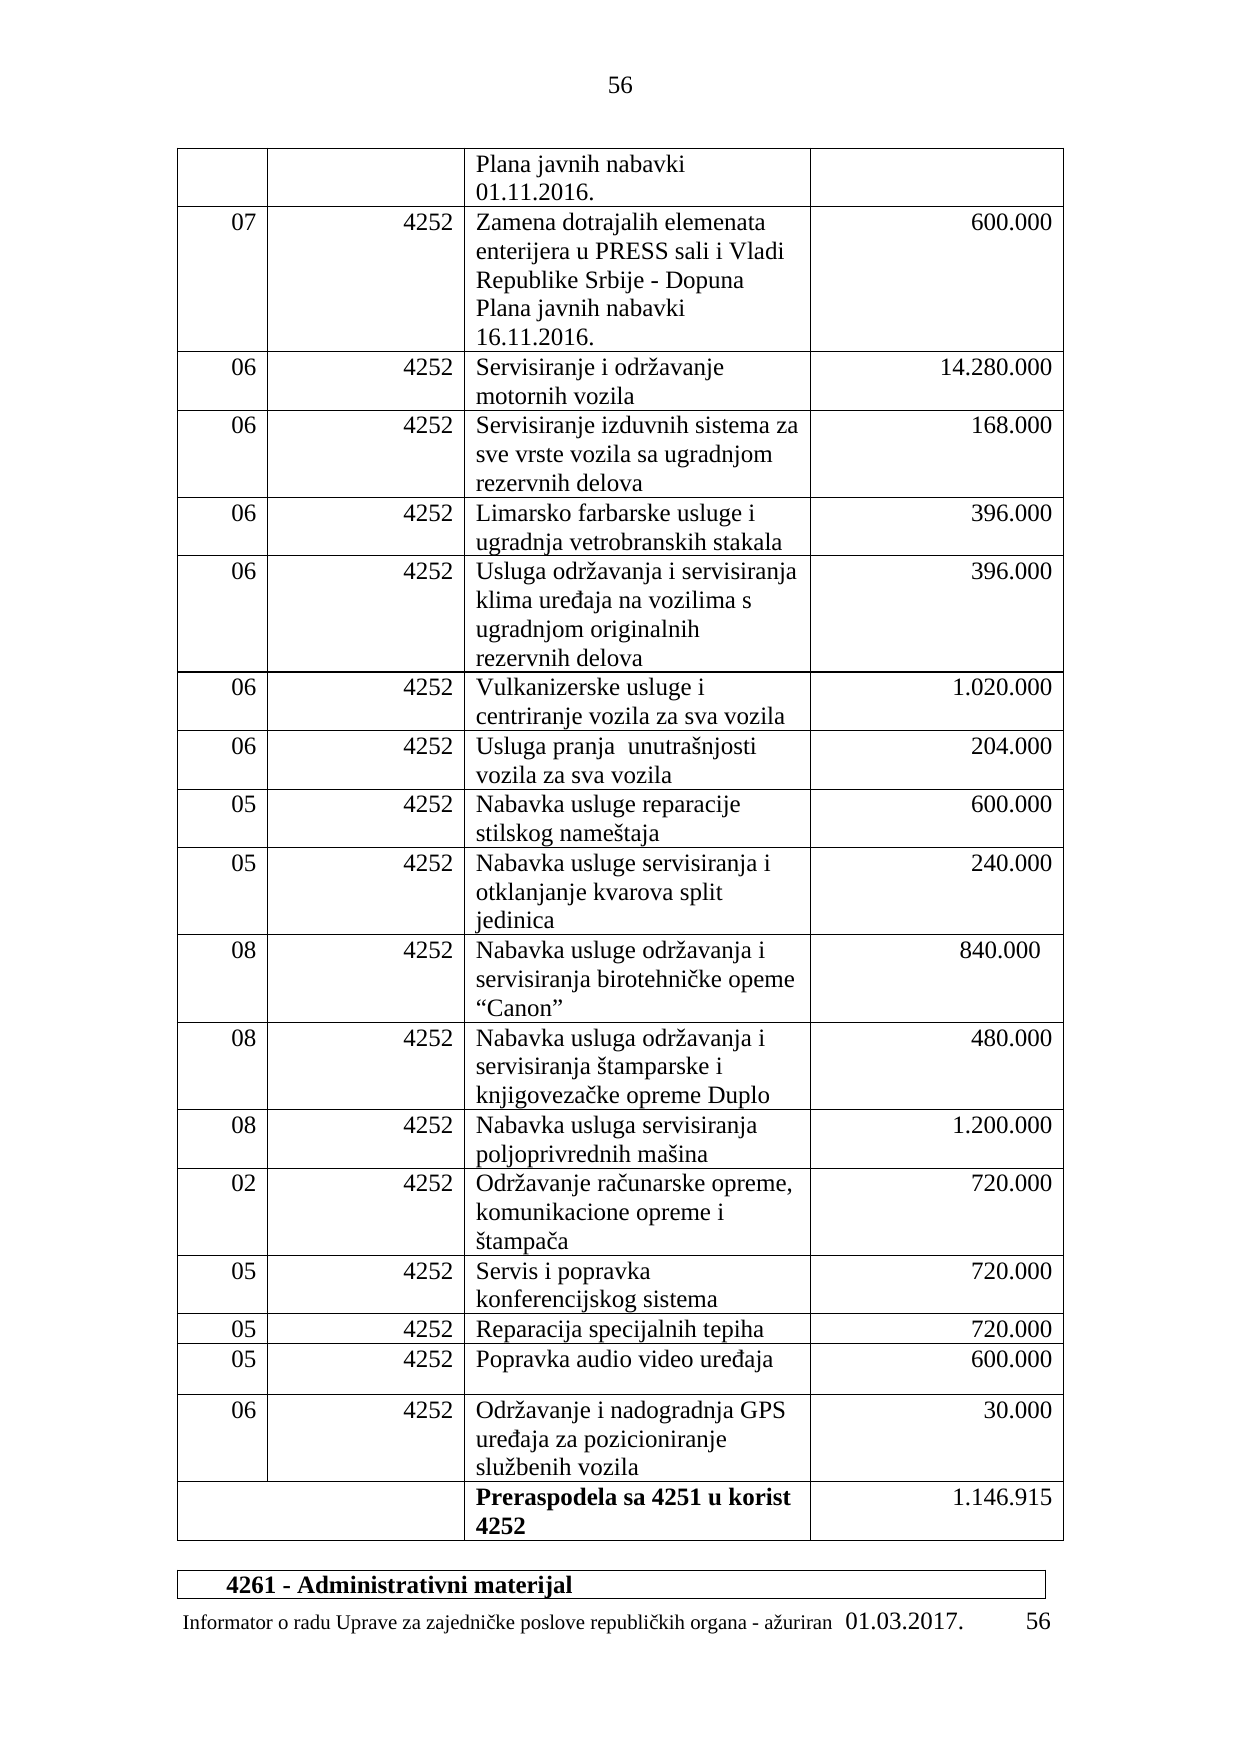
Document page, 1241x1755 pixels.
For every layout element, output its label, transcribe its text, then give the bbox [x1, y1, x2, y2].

table_cell 4252 [268, 352, 464, 409]
table_cell 4252 [268, 1023, 464, 1109]
table_cell 720.000 [811, 1256, 1063, 1313]
table_cell Preraspodela sa 4251 u korist 4252 [465, 1482, 810, 1540]
table_cell 4252 [268, 1256, 464, 1313]
table_cell 600.000 [811, 1344, 1063, 1394]
table_cell 720.000 [811, 1169, 1063, 1255]
table_cell Nabavka usluga održavanja i servisiranja štamparske i knjigovezačke opreme Duplo [465, 1023, 810, 1109]
table_cell Servisiranje i održavanje motornih vozila [465, 352, 810, 409]
table_cell 06 [178, 731, 267, 788]
table_cell 05 [178, 1344, 267, 1394]
table_cell Nabavka usluge reparacije stilskog nameštaja [465, 790, 810, 847]
table_cell 05 [178, 790, 267, 847]
table_cell Reparacija specijalnih tepiha [465, 1314, 810, 1343]
table_cell [178, 1482, 464, 1540]
table_cell 1.146.915 [811, 1482, 1063, 1540]
table_cell 07 [178, 207, 267, 351]
table_cell Nabavka usluge servisiranja i otklanjanje kvarova split jedinica [465, 848, 810, 934]
table_cell 06 [178, 673, 267, 730]
table_cell Plana javnih nabavki 01.11.2016. [465, 149, 810, 206]
table_cell 4252 [268, 1395, 464, 1481]
table_cell 204.000 [811, 731, 1063, 788]
table_cell Servis i popravka konferencijskog sistema [465, 1256, 810, 1313]
table_cell 02 [178, 1169, 267, 1255]
table_cell 4252 [268, 556, 464, 671]
table_cell 840.000 [811, 935, 1063, 1022]
table_cell Održavanje računarske opreme, komunikacione opreme i štampača [465, 1169, 810, 1255]
table_cell Usluga pranja unutrašnjosti vozila za sva vozila [465, 731, 810, 788]
table_cell 4252 [268, 935, 464, 1022]
table_cell Održavanje i nadogradnja GPS uređaja za pozicioniranje službenih vozila [465, 1395, 810, 1481]
table_cell 06 [178, 352, 267, 409]
table_cell 30.000 [811, 1395, 1063, 1481]
table_cell 600.000 [811, 207, 1063, 351]
table_cell 08 [178, 1110, 267, 1167]
table_cell 4252 [268, 848, 464, 934]
table_cell Servisiranje izduvnih sistema za sve vrste vozila sa ugradnjom rezervnih delova [465, 411, 810, 497]
table_cell 08 [178, 1023, 267, 1109]
table_cell 4252 [268, 731, 464, 788]
table_cell 4252 [268, 1344, 464, 1394]
table_cell 05 [178, 1256, 267, 1313]
table_cell Nabavka usluga servisiranja polјoprivrednih mašina [465, 1110, 810, 1167]
table_cell Popravka audio video uređaja [465, 1344, 810, 1394]
table_cell 4252 [268, 673, 464, 730]
table_cell 06 [178, 411, 267, 497]
table_cell Vulkanizerske usluge i centriranje vozila za sva vozila [465, 673, 810, 730]
table_header 4261 - Administrativni materijal [178, 1571, 1045, 1598]
table_cell 168.000 [811, 411, 1063, 497]
table_cell 600.000 [811, 790, 1063, 847]
table_cell 480.000 [811, 1023, 1063, 1109]
table_cell 4252 [268, 411, 464, 497]
table_cell 14.280.000 [811, 352, 1063, 409]
table_cell 05 [178, 848, 267, 934]
table_cell 1.200.000 [811, 1110, 1063, 1167]
table_cell 06 [178, 556, 267, 671]
table_cell Usluga održavanja i servisiranja klima uređaja na vozilima s ugradnjom originalnih rezervnih delova [465, 556, 810, 671]
table_cell 06 [178, 498, 267, 555]
table_cell Zamena dotrajalih elemenata enterijera u PRESS sali i Vladi Republike Srbije - Dopuna Plana javnih nabavki 16.11.2016. [465, 207, 810, 351]
table_cell [811, 149, 1063, 206]
table_cell 396.000 [811, 556, 1063, 671]
table_cell 06 [178, 1395, 267, 1481]
table_cell [178, 149, 267, 206]
table_cell 05 [178, 1314, 267, 1343]
table_cell 08 [178, 935, 267, 1022]
table_cell 4252 [268, 1314, 464, 1343]
table_cell 396.000 [811, 498, 1063, 555]
table_cell 1.020.000 [811, 673, 1063, 730]
table_cell 4252 [268, 1110, 464, 1167]
table_cell 4252 [268, 1169, 464, 1255]
table_cell Nabavka usluge održavanja i servisiranja birotehničke opeme “Canon” [465, 935, 810, 1022]
table_cell Limarsko farbarske usluge i ugradnja vetrobranskih stakala [465, 498, 810, 555]
table_cell 720.000 [811, 1314, 1063, 1343]
table_cell 4252 [268, 790, 464, 847]
table_cell 4252 [268, 207, 464, 351]
table_cell 4252 [268, 498, 464, 555]
table_cell 240.000 [811, 848, 1063, 934]
table_cell [268, 149, 464, 206]
